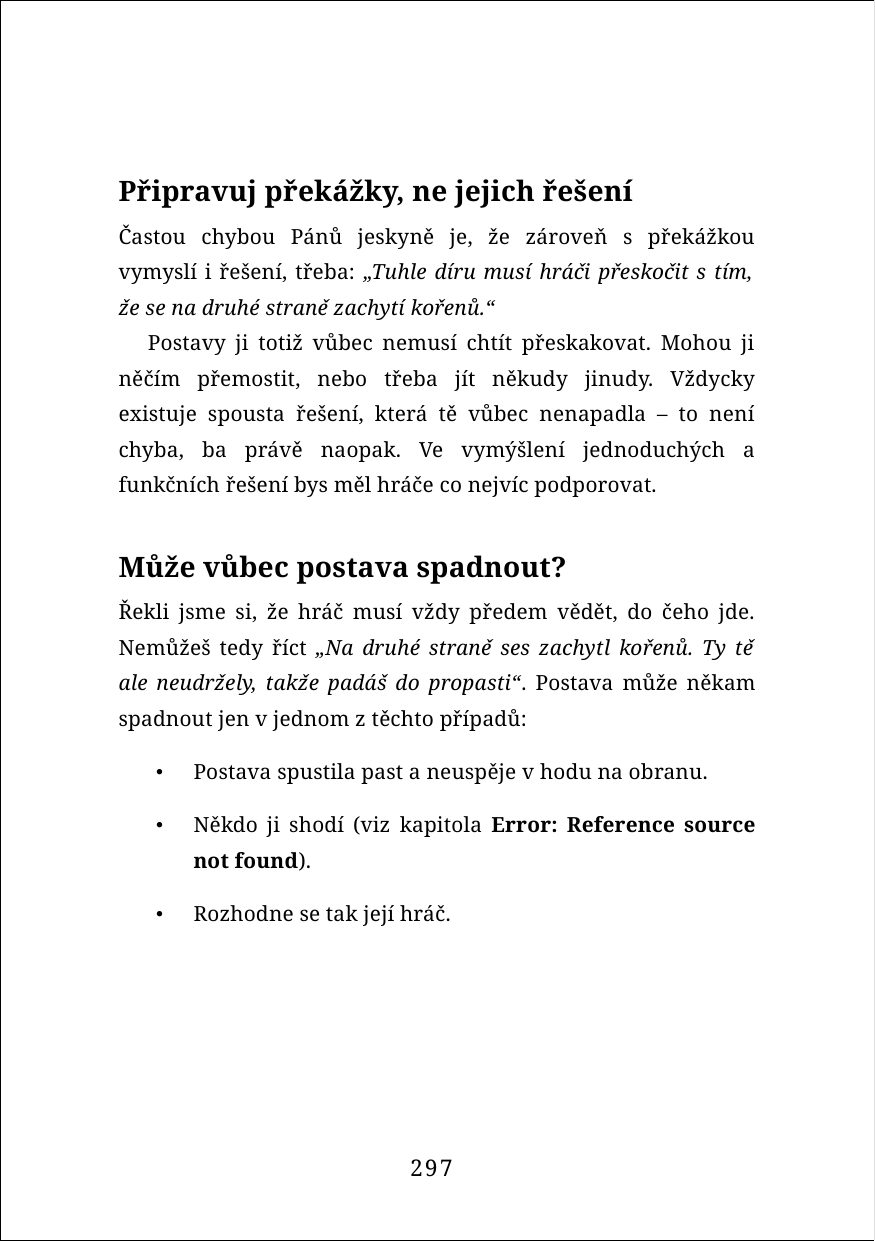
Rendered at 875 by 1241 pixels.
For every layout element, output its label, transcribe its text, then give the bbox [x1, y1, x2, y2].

list Někdo ji shodí (viz kapitola Error: Reference source not found). [156, 811, 756, 874]
list Rozhodne se tak její hráč. [156, 899, 756, 928]
list Postava spustila past a neuspěje v hodu na obranu. [156, 757, 756, 786]
text Častou chybou Pánů jeskyně je, že zároveň s překážkou vymyslí i řešení, třeba: „Tuhle díru musí hráči přeskočit s tím, že se na druhé straně zachytí kořenů.“ Postavy ji totiž vůbec nemusí chtít přeskakovat. Mohou ji něčím přemostit, nebo třeba jít někudy jinudy. Vždycky existuje spousta řešení, která tě vůbec nenapadla – to není chyba, ba právě naopak. Ve vymýšlení jednoduchých a funkčních řešení bys měl hráče co nejvíc podporovat. [118, 222, 756, 499]
subtitle Připravuj překážky, ne jejich řešení [118, 172, 756, 210]
text Řekli jsme si, že hráč musí vždy předem vědět, do čeho jde. Nemůžeš tedy říct „Na druhé straně ses zachytl kořenů. Ty tě ale neudržely, takže padáš do propasti“. Postava může někam spadnout jen v jednom z těchto případů: [118, 597, 756, 732]
subtitle Může vůbec postava spadnout? [118, 547, 756, 586]
